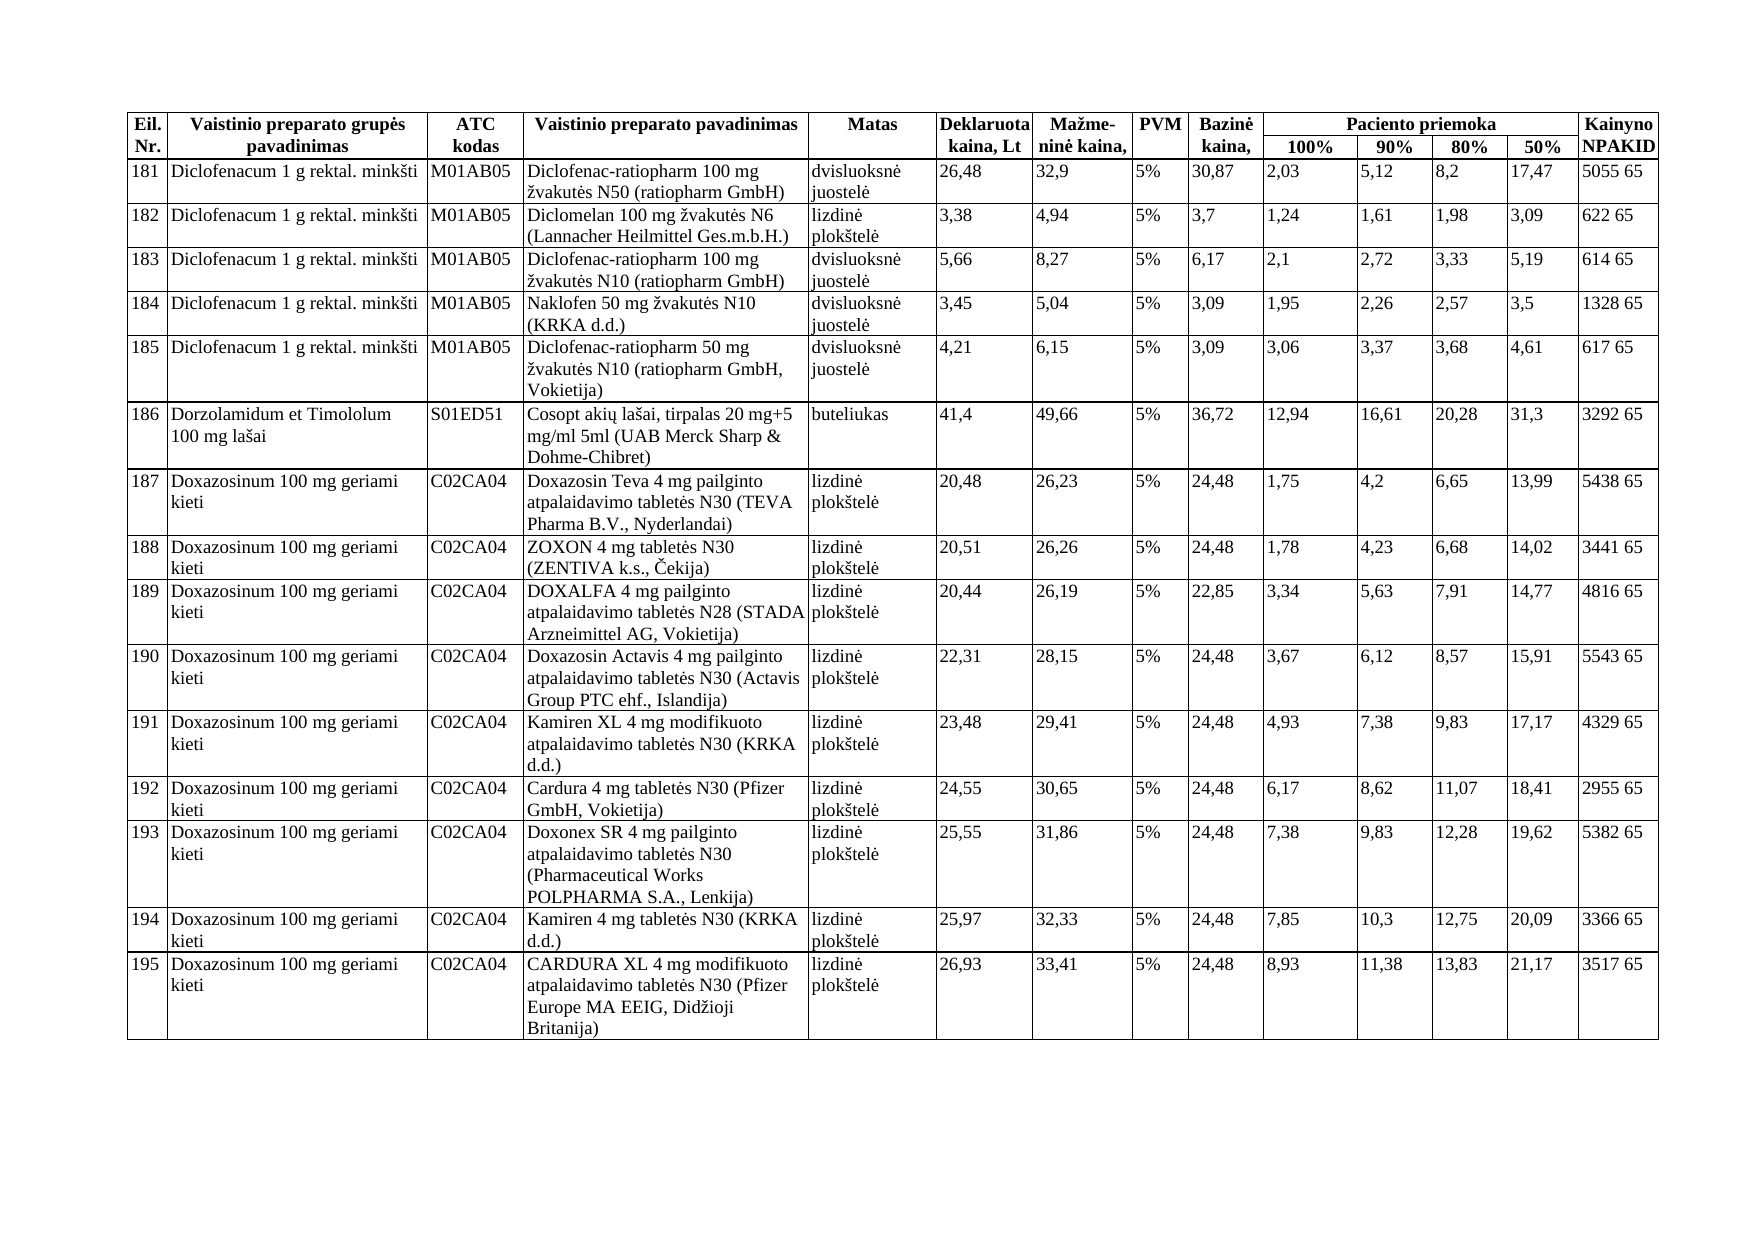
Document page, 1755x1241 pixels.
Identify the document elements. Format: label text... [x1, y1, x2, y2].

table_cell 3,67 [1264, 645, 1357, 710]
table_cell 4816 65 [1579, 580, 1658, 644]
table_cell Doxazosinum 100 mg geriami kieti [168, 645, 427, 710]
table_header Bazinė kaina, Lt [1189, 113, 1263, 157]
table_cell 11,38 [1358, 953, 1432, 1039]
table_cell 10,3 [1358, 908, 1432, 951]
table_cell 188 [128, 536, 167, 579]
table_cell 25,55 [937, 821, 1032, 907]
table_cell 26,26 [1033, 536, 1132, 579]
table_cell 1,75 [1264, 470, 1357, 534]
table_cell lizdinė plokštelė [809, 821, 936, 907]
table_cell dvisluoksnė juostelė [809, 160, 936, 203]
table_header PVM [1133, 113, 1188, 157]
table_cell Diclomelan 100 mg žvakutės N6 (Lannacher Heilmittel Ges.m.b.H.) [524, 204, 808, 247]
table_cell 100% [1264, 136, 1357, 157]
table_cell 5% [1133, 821, 1188, 907]
table_cell 1,61 [1358, 204, 1432, 247]
table_cell 29,41 [1033, 711, 1132, 776]
table_cell 24,48 [1189, 953, 1263, 1039]
table_cell 19,62 [1508, 821, 1578, 907]
table_cell 8,93 [1264, 953, 1357, 1039]
table_cell 90% [1358, 136, 1432, 157]
table_cell 5,04 [1033, 292, 1132, 335]
table_cell 22,85 [1189, 580, 1263, 644]
table_cell 2955 65 [1579, 777, 1658, 820]
table_cell 3,06 [1264, 336, 1357, 401]
table_cell 5,66 [937, 248, 1032, 291]
table_cell 8,62 [1358, 777, 1432, 820]
table_cell 622 65 [1579, 204, 1658, 247]
table_cell 190 [128, 645, 167, 710]
table_cell lizdinė plokštelė [809, 470, 936, 534]
table_cell Doxazosinum 100 mg geriami kieti [168, 536, 427, 579]
table_cell lizdinė plokštelė [809, 536, 936, 579]
table_cell 33,41 [1033, 953, 1132, 1039]
table_cell Diclofenacum 1 g rektal. minkšti [168, 292, 427, 335]
table_cell 5% [1133, 711, 1188, 776]
table_cell 5382 65 [1579, 821, 1658, 907]
table_cell 12,94 [1264, 403, 1357, 468]
table_cell 25,97 [937, 908, 1032, 951]
table_cell 5% [1133, 953, 1188, 1039]
table_cell C02CA04 [428, 953, 523, 1039]
table_header Matas [809, 113, 936, 157]
table_cell Doxazosinum 100 mg geriami kieti [168, 908, 427, 951]
table_cell 14,77 [1508, 580, 1578, 644]
table_cell Cardura 4 mg tabletės N30 (Pfizer GmbH, Vokietija) [524, 777, 808, 820]
table_cell 7,38 [1358, 711, 1432, 776]
table_cell 2,57 [1433, 292, 1507, 335]
table_cell 11,07 [1433, 777, 1507, 820]
table_cell 41,4 [937, 403, 1032, 468]
table_cell Diclofenacum 1 g rektal. minkšti [168, 336, 427, 401]
table_cell 8,27 [1033, 248, 1132, 291]
table_cell 4,94 [1033, 204, 1132, 247]
table_cell 1,24 [1264, 204, 1357, 247]
table_cell 8,2 [1433, 160, 1507, 203]
table_cell 3292 65 [1579, 403, 1658, 468]
table_cell M01AB05 [428, 204, 523, 247]
table_cell Doxazosinum 100 mg geriami kieti [168, 470, 427, 534]
table_cell 24,48 [1189, 536, 1263, 579]
table_cell 5,19 [1508, 248, 1578, 291]
table_cell 24,48 [1189, 908, 1263, 951]
table_cell 6,68 [1433, 536, 1507, 579]
table_cell Diclofenac-ratiopharm 50 mg žvakutės N10 (ratiopharm GmbH, Vokietija) [524, 336, 808, 401]
table_cell 9,83 [1358, 821, 1432, 907]
table_cell 3,09 [1189, 336, 1263, 401]
table_cell C02CA04 [428, 645, 523, 710]
table_cell Dorzolamidum et Timololum 100 mg lašai [168, 403, 427, 468]
table_cell 49,66 [1033, 403, 1132, 468]
table_cell 3441 65 [1579, 536, 1658, 579]
table_header Dekla­ruota kaina, Lt [937, 113, 1032, 157]
table_cell 6,12 [1358, 645, 1432, 710]
table_cell 4,93 [1264, 711, 1357, 776]
table_cell 13,83 [1433, 953, 1507, 1039]
table_cell 17,17 [1508, 711, 1578, 776]
table_cell lizdinė plokštelė [809, 908, 936, 951]
table_cell 3,09 [1508, 204, 1578, 247]
table_cell 5,63 [1358, 580, 1432, 644]
table_cell 31,86 [1033, 821, 1132, 907]
table_cell Doxazosinum 100 mg geriami kieti [168, 580, 427, 644]
table_cell lizdinė plokštelė [809, 204, 936, 247]
table_cell 12,28 [1433, 821, 1507, 907]
table_cell 5,12 [1358, 160, 1432, 203]
table_cell 2,03 [1264, 160, 1357, 203]
table_cell 13,99 [1508, 470, 1578, 534]
table_cell 181 [128, 160, 167, 203]
table_cell lizdinė plokštelė [809, 777, 936, 820]
table_cell 4,23 [1358, 536, 1432, 579]
table_cell 1,98 [1433, 204, 1507, 247]
table_cell C02CA04 [428, 908, 523, 951]
table_cell 194 [128, 908, 167, 951]
table_cell 614 65 [1579, 248, 1658, 291]
table_cell Kamiren XL 4 mg modifikuoto atpalaidavimo tabletės N30 (KRKA d.d.) [524, 711, 808, 776]
table_cell 31,3 [1508, 403, 1578, 468]
table_cell Doxazosin Actavis 4 mg pailginto atpalaidavimo tabletės N30 (Actavis Group PTC ehf., Islandija) [524, 645, 808, 710]
table_cell C02CA04 [428, 536, 523, 579]
table_cell 2,26 [1358, 292, 1432, 335]
table_cell 6,65 [1433, 470, 1507, 534]
table_cell 24,48 [1189, 821, 1263, 907]
table_header Kainyno NPAKID [1579, 113, 1658, 157]
table_cell 1,78 [1264, 536, 1357, 579]
table_cell M01AB05 [428, 336, 523, 401]
table_header Mažme­ninė kaina, Lt [1033, 113, 1132, 157]
table_header ATC kodas [428, 113, 523, 157]
table_cell 1328 65 [1579, 292, 1658, 335]
table_cell Diclofenac-ratiopharm 100 mg žvakutės N50 (ratiopharm GmbH) [524, 160, 808, 203]
table_cell 3,34 [1264, 580, 1357, 644]
table_cell Kamiren 4 mg tabletės N30 (KRKA d.d.) [524, 908, 808, 951]
table_cell DOXALFA 4 mg pailginto atpalaidavimo tabletės N28 (STADA Arzneimittel AG, Vokietija) [524, 580, 808, 644]
table_cell Doxazosin Teva 4 mg pailginto atpalaidavimo tabletės N30 (TEVA Pharma B.V., Nyderlandai) [524, 470, 808, 534]
table_cell 26,19 [1033, 580, 1132, 644]
table_cell 186 [128, 403, 167, 468]
table_cell 2,1 [1264, 248, 1357, 291]
table_cell 16,61 [1358, 403, 1432, 468]
table_cell 3517 65 [1579, 953, 1658, 1039]
table_cell Doxazosinum 100 mg geriami kieti [168, 711, 427, 776]
table_cell 5% [1133, 248, 1188, 291]
table_cell 185 [128, 336, 167, 401]
table_cell C02CA04 [428, 711, 523, 776]
table_cell 195 [128, 953, 167, 1039]
table_cell Doxonex SR 4 mg pailginto atpalaidavimo tabletės N30 (Pharmaceutical Works POLPHARMA S.A., Lenkija) [524, 821, 808, 907]
table_cell 6,17 [1189, 248, 1263, 291]
table_cell 6,15 [1033, 336, 1132, 401]
table_cell C02CA04 [428, 821, 523, 907]
table_cell 5% [1133, 160, 1188, 203]
table_cell 26,23 [1033, 470, 1132, 534]
table_cell 20,44 [937, 580, 1032, 644]
table_cell 15,91 [1508, 645, 1578, 710]
table_cell C02CA04 [428, 580, 523, 644]
table_cell Diclofenac-ratiopharm 100 mg žvakutės N10 (ratiopharm GmbH) [524, 248, 808, 291]
table_cell 187 [128, 470, 167, 534]
table_header Vaistinio preparato pavadinimas [524, 113, 808, 157]
table_cell 3,37 [1358, 336, 1432, 401]
table_cell 1,95 [1264, 292, 1357, 335]
table_cell 24,48 [1189, 645, 1263, 710]
table_header Paciento priemoka [1264, 113, 1578, 135]
table_cell 50% [1508, 136, 1578, 157]
table_cell 3,09 [1189, 292, 1263, 335]
table_cell buteliukas [809, 403, 936, 468]
table_cell 18,41 [1508, 777, 1578, 820]
table_cell 5% [1133, 908, 1188, 951]
table_cell 5% [1133, 580, 1188, 644]
table_cell 20,48 [937, 470, 1032, 534]
table_cell 28,15 [1033, 645, 1132, 710]
table_cell 32,9 [1033, 160, 1132, 203]
table_cell 3,45 [937, 292, 1032, 335]
table_cell 23,48 [937, 711, 1032, 776]
table_cell Diclofenacum 1 g rektal. minkšti [168, 248, 427, 291]
table_cell 5% [1133, 403, 1188, 468]
table_cell 4,61 [1508, 336, 1578, 401]
table_cell 14,02 [1508, 536, 1578, 579]
table_cell CARDURA XL 4 mg modifikuoto atpalaidavimo tabletės N30 (Pfizer Europe MA EEIG, Didžioji Britanija) [524, 953, 808, 1039]
table_cell 5543 65 [1579, 645, 1658, 710]
table_cell 5% [1133, 777, 1188, 820]
table_cell 5055 65 [1579, 160, 1658, 203]
table_cell 617 65 [1579, 336, 1658, 401]
table_cell 20,51 [937, 536, 1032, 579]
table_cell 5% [1133, 204, 1188, 247]
table_cell 3,68 [1433, 336, 1507, 401]
table_cell 24,48 [1189, 470, 1263, 534]
table_cell M01AB05 [428, 160, 523, 203]
table_cell 5% [1133, 336, 1188, 401]
table_cell lizdinė plokštelė [809, 711, 936, 776]
table_cell 5% [1133, 292, 1188, 335]
table_cell Naklofen 50 mg žvakutės N10 (KRKA d.d.) [524, 292, 808, 335]
table_cell 3366 65 [1579, 908, 1658, 951]
table_cell 32,33 [1033, 908, 1132, 951]
table_cell 7,91 [1433, 580, 1507, 644]
table_cell 3,33 [1433, 248, 1507, 291]
table_cell 17,47 [1508, 160, 1578, 203]
table_cell Cosopt akių lašai, tirpalas 20 mg+5 mg/ml 5ml (UAB Merck Sharp & Dohme-Chibret) [524, 403, 808, 468]
table_cell 26,48 [937, 160, 1032, 203]
table_cell 9,83 [1433, 711, 1507, 776]
table_cell 4329 65 [1579, 711, 1658, 776]
table_cell 5438 65 [1579, 470, 1658, 534]
table_cell 26,93 [937, 953, 1032, 1039]
table_cell 5% [1133, 536, 1188, 579]
table_cell ZOXON 4 mg tabletės N30 (ZENTIVA k.s., Čekija) [524, 536, 808, 579]
table_header Vaistinio preparato grupės pavadinimas [168, 113, 427, 157]
table_cell 30,87 [1189, 160, 1263, 203]
table_cell 192 [128, 777, 167, 820]
table_cell 7,38 [1264, 821, 1357, 907]
table_cell 8,57 [1433, 645, 1507, 710]
table_header Eil. Nr. [128, 113, 167, 157]
table_cell 80% [1433, 136, 1507, 157]
table_cell 20,28 [1433, 403, 1507, 468]
table_cell 12,75 [1433, 908, 1507, 951]
table_cell 3,7 [1189, 204, 1263, 247]
table_cell lizdinė plokštelė [809, 580, 936, 644]
table_cell 189 [128, 580, 167, 644]
table_cell 6,17 [1264, 777, 1357, 820]
table_cell 36,72 [1189, 403, 1263, 468]
table_cell M01AB05 [428, 292, 523, 335]
table_cell 193 [128, 821, 167, 907]
table_cell 22,31 [937, 645, 1032, 710]
table_cell 24,55 [937, 777, 1032, 820]
table_cell dvisluoksnė juostelė [809, 336, 936, 401]
table_cell Doxazosinum 100 mg geriami kieti [168, 821, 427, 907]
table_cell 3,38 [937, 204, 1032, 247]
table_cell dvisluoksnė juostelė [809, 292, 936, 335]
table_cell M01AB05 [428, 248, 523, 291]
table_cell Doxazosinum 100 mg geriami kieti [168, 953, 427, 1039]
table_cell 184 [128, 292, 167, 335]
table_cell 2,72 [1358, 248, 1432, 291]
table_cell 24,48 [1189, 711, 1263, 776]
table_cell 5% [1133, 645, 1188, 710]
table_cell 24,48 [1189, 777, 1263, 820]
table_cell 183 [128, 248, 167, 291]
table_cell C02CA04 [428, 470, 523, 534]
table_cell 30,65 [1033, 777, 1132, 820]
table_cell 20,09 [1508, 908, 1578, 951]
table_cell lizdinė plokštelė [809, 645, 936, 710]
table_cell Doxazosinum 100 mg geriami kieti [168, 777, 427, 820]
table_cell S01ED51 [428, 403, 523, 468]
table_cell C02CA04 [428, 777, 523, 820]
table_cell 21,17 [1508, 953, 1578, 1039]
table_cell 191 [128, 711, 167, 776]
table_cell Diclofenacum 1 g rektal. minkšti [168, 204, 427, 247]
table_cell 4,2 [1358, 470, 1432, 534]
table_cell dvisluoksnė juostelė [809, 248, 936, 291]
table_cell 3,5 [1508, 292, 1578, 335]
table_cell Diclofenacum 1 g rektal. minkšti [168, 160, 427, 203]
table_cell 4,21 [937, 336, 1032, 401]
table_cell 182 [128, 204, 167, 247]
table_cell lizdinė plokštelė [809, 953, 936, 1039]
table_cell 7,85 [1264, 908, 1357, 951]
table_cell 5% [1133, 470, 1188, 534]
